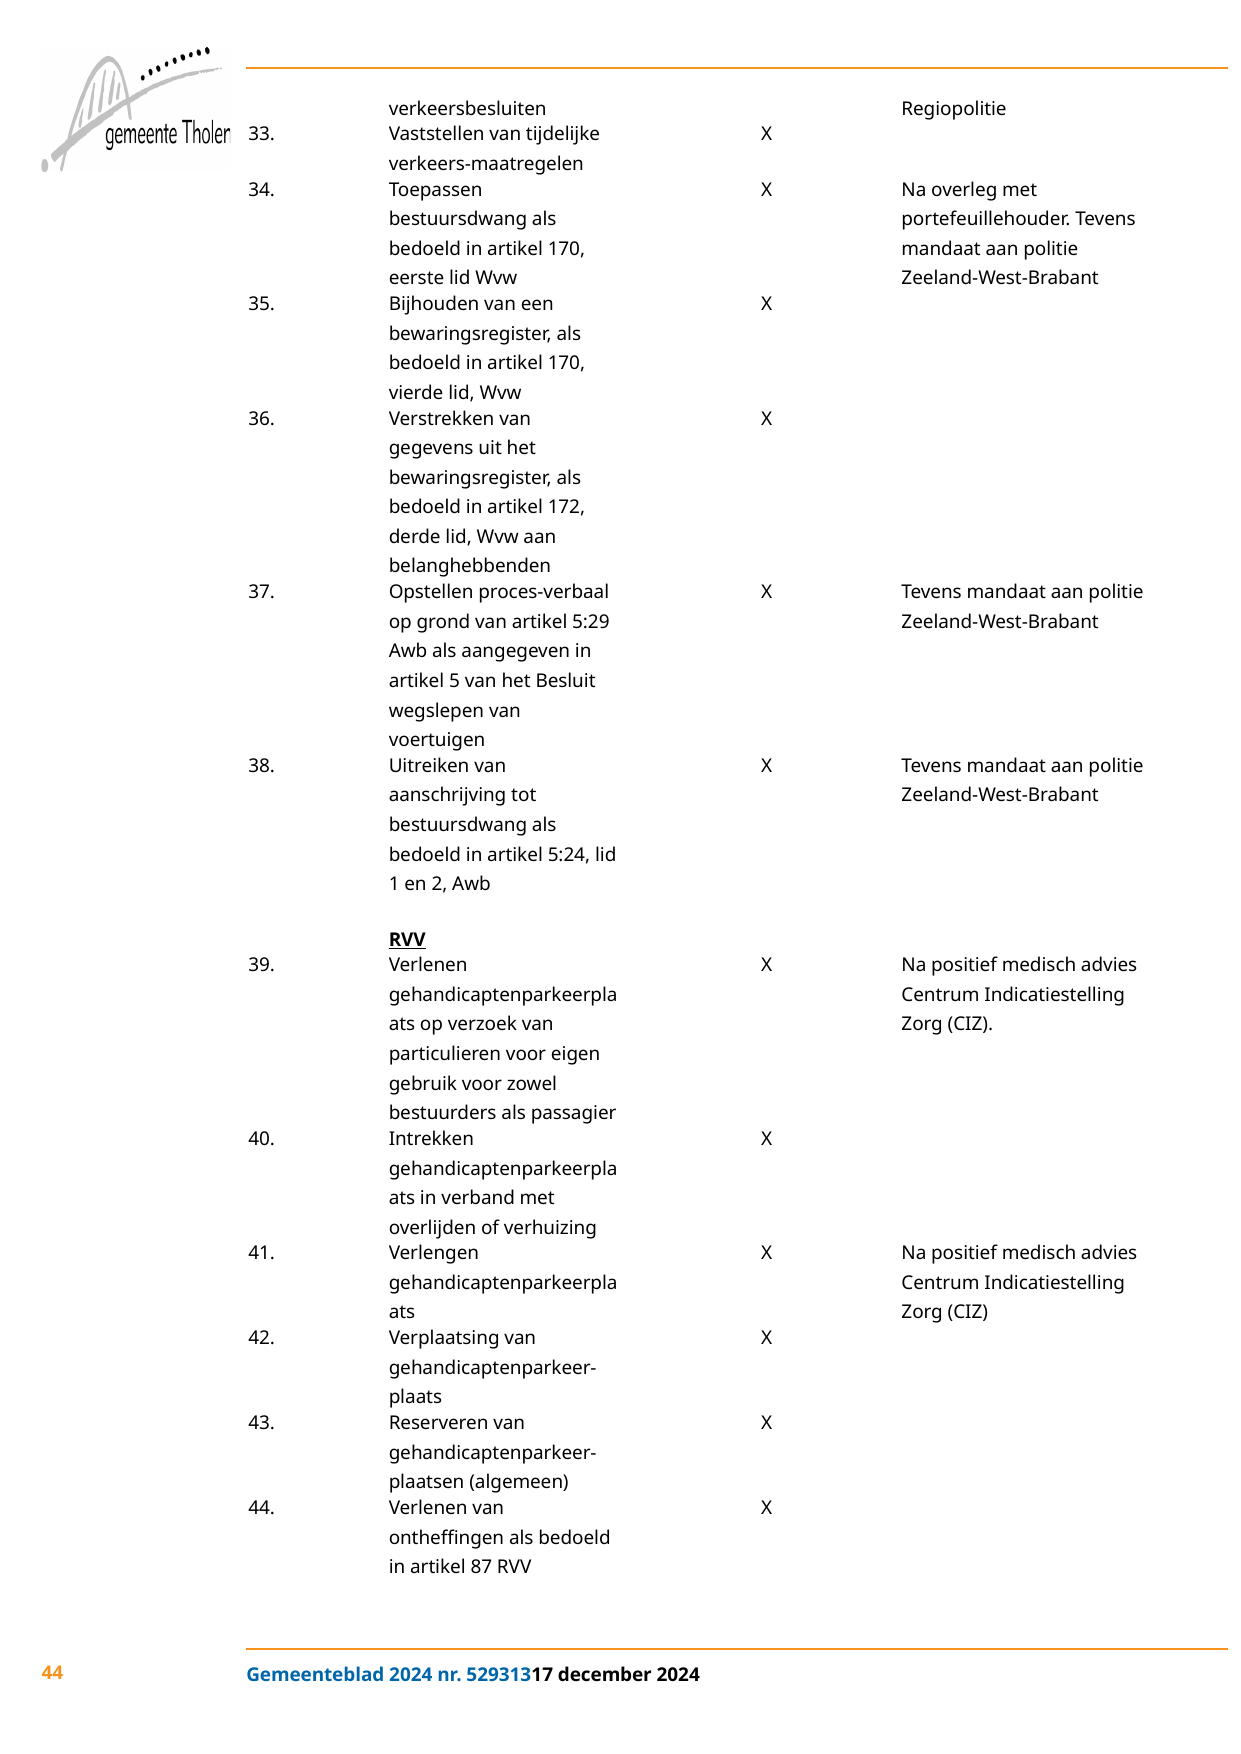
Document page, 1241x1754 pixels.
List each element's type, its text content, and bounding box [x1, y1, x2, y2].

table_cell [620, 121, 761, 176]
table_cell Regiopolitie [901, 95, 1152, 121]
table_cell X [761, 951, 901, 1125]
table_cell 34. [248, 176, 388, 290]
table_cell 36. [248, 405, 388, 578]
table_cell [620, 1240, 761, 1324]
table_cell [248, 95, 388, 121]
table_cell 41. [248, 1240, 388, 1324]
table_cell X [761, 579, 901, 752]
table_cell [901, 121, 1152, 176]
table_cell Intrekken gehandicaptenparkeerplaats in verband met overlijden of verhuizing [389, 1125, 620, 1239]
table_cell 37. [248, 579, 388, 752]
table_cell [620, 1494, 761, 1609]
table_cell X [761, 290, 901, 405]
table_cell Verstrekken van gegevens uit het bewaringsregister, als bedoeld in artikel 172, derde lid, Wvw aan belanghebbenden [389, 405, 620, 578]
table_cell Na positief medisch advies Centrum Indicatiestelling Zorg (CIZ). [901, 951, 1152, 1125]
table_cell Tevens mandaat aan politie Zeeland-West-Brabant [901, 579, 1152, 752]
table_cell Verlenen van ontheffingen als bedoeld in artikel 87 RVV [389, 1494, 620, 1609]
table_cell X [761, 1240, 901, 1324]
table_cell 35. [248, 290, 388, 405]
table_cell [620, 926, 761, 951]
table_cell Opstellen proces-verbaal op grond van artikel 5:29 Awb als aangegeven in artikel 5 van het Besluit wegslepen van voertuigen [389, 579, 620, 752]
table_cell [248, 926, 388, 951]
table_cell [620, 1409, 761, 1494]
table_cell Verplaatsing van gehandicaptenparkeer-plaats [389, 1325, 620, 1409]
table_cell Tevens mandaat aan politie Zeeland-West-Brabant [901, 752, 1152, 926]
table_cell [901, 1409, 1152, 1494]
table_cell [901, 405, 1152, 578]
table_cell 44. [248, 1494, 388, 1609]
table_cell Uitreiken van aanschrijving tot bestuursdwang als bedoeld in artikel 5:24, lid 1 en 2, Awb [389, 752, 620, 926]
table_cell [761, 926, 901, 951]
table_cell [761, 95, 901, 121]
table_cell Na overleg met portefeuillehouder. Tevens mandaat aan politie Zeeland-West-Brabant [901, 176, 1152, 290]
table_cell 40. [248, 1125, 388, 1239]
table_cell Reserveren van gehandicaptenparkeer-plaatsen (algemeen) [389, 1409, 620, 1494]
table_cell X [761, 405, 901, 578]
table_cell [901, 1494, 1152, 1609]
table_cell 42. [248, 1325, 388, 1409]
table_cell 39. [248, 951, 388, 1125]
table_cell 33. [248, 121, 388, 176]
table_cell [620, 579, 761, 752]
table_cell X [761, 1325, 901, 1409]
table_cell Na positief medisch advies Centrum Indicatiestelling Zorg (CIZ) [901, 1240, 1152, 1324]
table_cell [901, 926, 1152, 951]
table_cell Toepassen bestuursdwang als bedoeld in artikel 170, eerste lid Wvw [389, 176, 620, 290]
table_cell X [761, 1409, 901, 1494]
table_cell 43. [248, 1409, 388, 1494]
table_cell Verlenen gehandicaptenparkeerplaats op verzoek van particulieren voor eigen gebruik voor zowel bestuurders als passagier [389, 951, 620, 1125]
table_cell Verlengen gehandicaptenparkeerplaats [389, 1240, 620, 1324]
table_cell [620, 752, 761, 926]
table_cell 38. [248, 752, 388, 926]
table_cell Vaststellen van tijdelijke verkeers-maatregelen [389, 121, 620, 176]
table_cell X [761, 1125, 901, 1239]
table_cell verkeersbesluiten [389, 95, 620, 121]
table_cell [620, 951, 761, 1125]
table_cell Bijhouden van een bewaringsregister, als bedoeld in artikel 170, vierde lid, Wvw [389, 290, 620, 405]
table_cell X [761, 752, 901, 926]
table_cell [620, 290, 761, 405]
table_cell [901, 1325, 1152, 1409]
table_cell [901, 1125, 1152, 1239]
table_cell [620, 1125, 761, 1239]
table_cell [620, 405, 761, 578]
table_cell [620, 176, 761, 290]
table_cell [620, 1325, 761, 1409]
table_cell X [761, 1494, 901, 1609]
table_cell X [761, 121, 901, 176]
table_cell RVV [389, 926, 620, 951]
picture [41, 47, 231, 172]
table_cell X [761, 176, 901, 290]
table_cell [901, 290, 1152, 405]
table_cell [620, 95, 761, 121]
